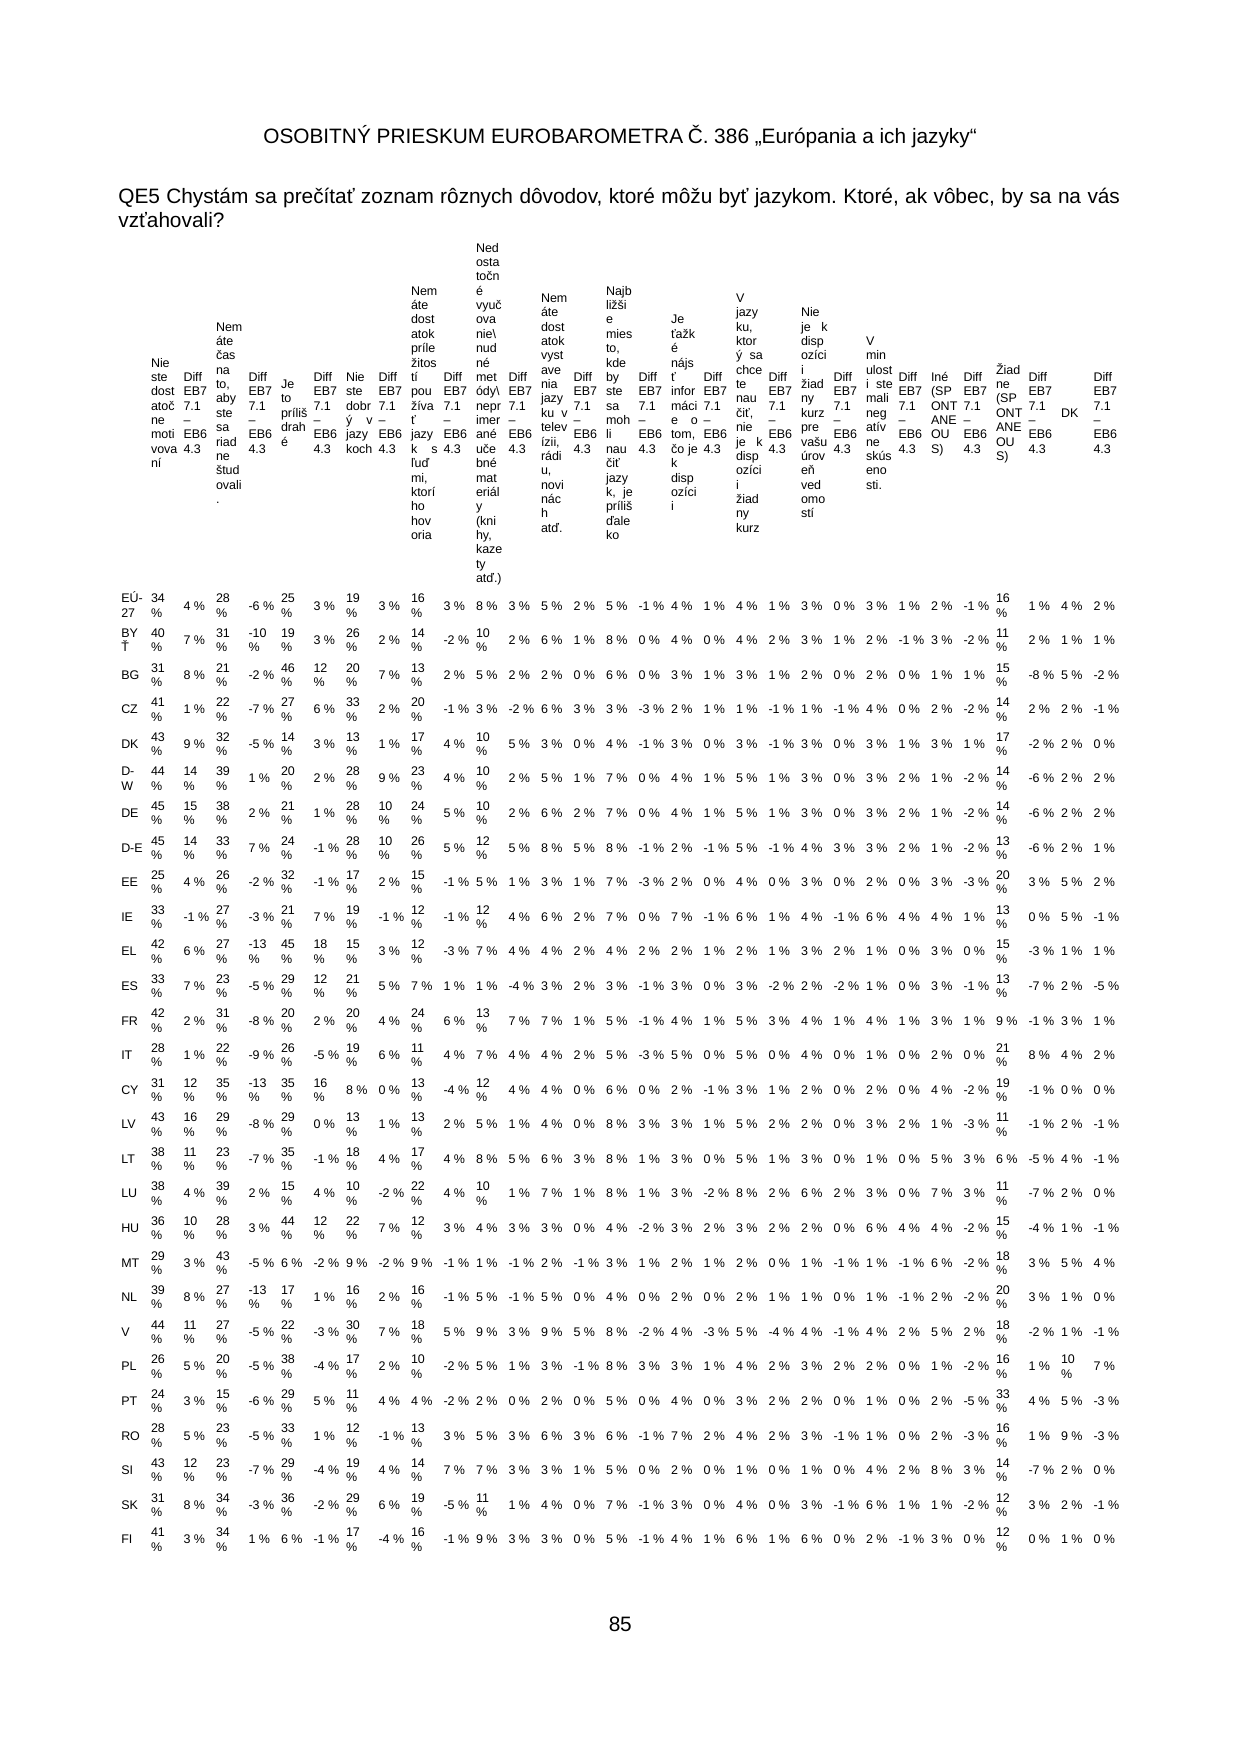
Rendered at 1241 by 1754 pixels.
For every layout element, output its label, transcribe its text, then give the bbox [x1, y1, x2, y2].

table_cell 18 % [993, 1245, 1025, 1280]
table_cell —6 % [1025, 796, 1058, 830]
table_cell —1 % [830, 1487, 863, 1522]
table_cell 20 % [343, 657, 375, 692]
table_cell 0 % [830, 865, 863, 899]
table_cell 1 % [310, 796, 343, 830]
table_header Diff EB77.1 – EB64.3 [375, 237, 408, 588]
table_cell 1 % [960, 657, 993, 692]
table_cell 39 % [213, 761, 245, 796]
table_cell 2 % [765, 1418, 798, 1453]
table_cell 11 % [180, 1314, 213, 1349]
table_cell 3 % [733, 657, 765, 692]
table_cell 7 % [1090, 1349, 1123, 1383]
table_cell 3 % [310, 623, 343, 657]
table_cell 7 % [180, 969, 213, 1003]
table_cell 0 % [765, 1487, 798, 1522]
table_cell 6 % [863, 899, 895, 934]
table_cell 4 % [603, 1280, 635, 1314]
table_cell 0 % [1090, 1522, 1123, 1556]
table_cell —5 % [440, 1487, 473, 1522]
table_cell 0 % [635, 657, 668, 692]
table_cell —3 % [700, 1314, 733, 1349]
table_cell 45 % [148, 796, 180, 830]
table_cell 19 % [343, 1453, 375, 1487]
table_cell 38 % [148, 1141, 180, 1176]
table_cell 3 % [505, 588, 538, 623]
table_cell —4 % [765, 1314, 798, 1349]
table_cell —2 % [1025, 1314, 1058, 1349]
table_cell —7 % [245, 692, 278, 726]
table_cell 2 % [668, 1453, 700, 1487]
table_cell 4 % [928, 899, 960, 934]
table_cell —2 % [765, 969, 798, 1003]
table_cell —2 % [635, 1314, 668, 1349]
table_cell 2 % [928, 1280, 960, 1314]
table_cell 1 % [635, 1141, 668, 1176]
table_cell 1 % [1090, 934, 1123, 968]
table_cell 8 % [603, 1314, 635, 1349]
table_cell 15 % [993, 1211, 1025, 1245]
table_cell —5 % [1090, 969, 1123, 1003]
table_cell —3 % [310, 1314, 343, 1349]
table_cell 4 % [733, 1418, 765, 1453]
table_cell 4 % [798, 1314, 830, 1349]
table_cell 2 % [1090, 796, 1123, 830]
table_cell 2 % [375, 692, 408, 726]
table_cell 0 % [1090, 726, 1123, 761]
table_cell —2 % [245, 657, 278, 692]
table_cell —2 % [960, 1211, 993, 1245]
table_cell 6 % [863, 1211, 895, 1245]
table_cell 9 % [408, 1245, 440, 1280]
table_cell 23 % [408, 761, 440, 796]
table_cell 1 % [473, 1245, 505, 1280]
table_cell 2 % [960, 1314, 993, 1349]
table_cell 3 % [733, 1072, 765, 1107]
table_cell —13 % [245, 1280, 278, 1314]
table_cell 12 % [310, 969, 343, 1003]
table_cell 0 % [635, 761, 668, 796]
table_cell —1 % [440, 865, 473, 899]
table_cell 3 % [668, 1211, 700, 1245]
table_cell —1 % [310, 865, 343, 899]
table_cell 10 % [473, 761, 505, 796]
table_cell —1 % [635, 830, 668, 865]
table_cell 7 % [538, 1003, 570, 1038]
table_cell 0 % [635, 1072, 668, 1107]
table_cell 17 % [278, 1280, 310, 1314]
table_cell 5 % [603, 1522, 635, 1556]
table_cell —3 % [1090, 1418, 1123, 1453]
table_cell 1 % [700, 657, 733, 692]
table_cell 4 % [538, 1487, 570, 1522]
table_cell 16 % [343, 1280, 375, 1314]
table_cell 10 % [408, 1349, 440, 1383]
table_cell 12 % [473, 899, 505, 934]
table_cell 3 % [733, 969, 765, 1003]
table_cell 44 % [148, 761, 180, 796]
table_cell 1 % [798, 1280, 830, 1314]
table_cell —1 % [1025, 1107, 1058, 1141]
table_cell 3 % [1025, 865, 1058, 899]
table_cell —7 % [1025, 1453, 1058, 1487]
table_cell 4 % [505, 899, 538, 934]
table_cell 16 % [310, 1072, 343, 1107]
table_cell —2 % [375, 1245, 408, 1280]
table_cell —1 % [635, 969, 668, 1003]
table_cell 0 % [830, 588, 863, 623]
table_cell 5 % [928, 1314, 960, 1349]
table_cell 4 % [603, 726, 635, 761]
table_cell —7 % [1025, 969, 1058, 1003]
table_cell 19 % [993, 1072, 1025, 1107]
table_cell 27 % [213, 934, 245, 968]
table_cell —7 % [1025, 1176, 1058, 1211]
table_cell 0 % [895, 1176, 928, 1211]
table_cell 1 % [570, 1176, 603, 1211]
table_cell 18 % [408, 1314, 440, 1349]
table_cell —4 % [1025, 1211, 1058, 1245]
table_cell —2 % [375, 1176, 408, 1211]
table_cell D-E [118, 830, 148, 865]
table_cell 3 % [928, 726, 960, 761]
table_cell 1 % [700, 588, 733, 623]
table_cell D-W [118, 761, 148, 796]
table_cell 4 % [928, 1072, 960, 1107]
table_cell 43 % [213, 1245, 245, 1280]
table_header Je to príliš drahé [278, 237, 310, 588]
table_cell 7 % [603, 796, 635, 830]
table_cell 2 % [538, 1245, 570, 1280]
table_cell —1 % [830, 1314, 863, 1349]
table_cell 1 % [765, 657, 798, 692]
table_cell 1 % [863, 1384, 895, 1418]
table_cell 1 % [863, 934, 895, 968]
table_cell 12 % [473, 830, 505, 865]
table_cell 17 % [343, 865, 375, 899]
table_cell 5 % [473, 1418, 505, 1453]
table_cell 5 % [733, 1003, 765, 1038]
table_cell 15 % [343, 934, 375, 968]
table_cell 6 % [603, 1072, 635, 1107]
table_cell 3 % [1025, 1245, 1058, 1280]
table_cell 3 % [863, 761, 895, 796]
table_cell 1 % [928, 830, 960, 865]
table_cell 9 % [538, 1314, 570, 1349]
table_cell 28 % [343, 796, 375, 830]
table_cell 2 % [765, 1107, 798, 1141]
table_cell 14 % [993, 692, 1025, 726]
table_cell 0 % [895, 969, 928, 1003]
table_cell 0 % [830, 1038, 863, 1072]
table_cell 2 % [798, 1107, 830, 1141]
table_cell 8 % [603, 1349, 635, 1383]
table_cell 21 % [278, 899, 310, 934]
table_cell 2 % [765, 623, 798, 657]
table_cell 6 % [278, 1522, 310, 1556]
table_cell 4 % [375, 1453, 408, 1487]
table_cell 34 % [213, 1522, 245, 1556]
table_cell 12 % [473, 1072, 505, 1107]
table_header Najbližšie miesto, kde by ste sa mohli naučiť jazyk, je príliš ďaleko [603, 237, 635, 588]
table_cell 14 % [180, 761, 213, 796]
table_cell 39 % [148, 1280, 180, 1314]
table_cell 5 % [440, 830, 473, 865]
table_cell 23 % [213, 1418, 245, 1453]
table_cell 2 % [1090, 588, 1123, 623]
table_cell 0 % [895, 865, 928, 899]
table_cell 2 % [863, 657, 895, 692]
table_cell 4 % [408, 1384, 440, 1418]
table_cell 4 % [668, 1314, 700, 1349]
table_cell —1 % [700, 1072, 733, 1107]
table_cell 1 % [505, 1349, 538, 1383]
table_cell 2 % [570, 934, 603, 968]
table_cell 3 % [310, 588, 343, 623]
table_cell —3 % [960, 1418, 993, 1453]
table_cell 2 % [1058, 1107, 1090, 1141]
table_cell 14 % [408, 623, 440, 657]
table_cell 41 % [148, 1522, 180, 1556]
table_cell 8 % [1025, 1038, 1058, 1072]
table_cell 2 % [863, 865, 895, 899]
table_cell 1 % [1025, 1349, 1058, 1383]
table_cell 0 % [570, 1522, 603, 1556]
table_cell 3 % [668, 1107, 700, 1141]
table_cell —4 % [505, 969, 538, 1003]
table_cell 4 % [668, 623, 700, 657]
table_cell FR [118, 1003, 148, 1038]
table_header V jazyku, ktorý sa chcete naučiť, nie je k dispozícii žiadny kurz [733, 237, 765, 588]
table_cell 1 % [700, 1522, 733, 1556]
table_cell 1 % [473, 969, 505, 1003]
table_cell 7 % [603, 899, 635, 934]
table_cell 2 % [668, 934, 700, 968]
table_cell 9 % [993, 1003, 1025, 1038]
table_cell 26 % [148, 1349, 180, 1383]
table_cell —1 % [635, 588, 668, 623]
table_cell 5 % [180, 1418, 213, 1453]
table_cell —1 % [1090, 1314, 1123, 1349]
table_cell 10 % [473, 623, 505, 657]
table_cell —1 % [895, 623, 928, 657]
table_cell —1 % [310, 1522, 343, 1556]
table_header Nemáte dostatok vystavenia jazyku v televízii, rádiu, novinách atď. [538, 237, 570, 588]
table_cell 4 % [863, 1453, 895, 1487]
table_cell 4 % [440, 1176, 473, 1211]
table_cell —1 % [570, 1245, 603, 1280]
table_cell 3 % [668, 726, 700, 761]
table_cell 5 % [440, 796, 473, 830]
table_cell 3 % [668, 1349, 700, 1383]
table_cell 1 % [1090, 623, 1123, 657]
table_cell —1 % [1090, 899, 1123, 934]
table_cell —3 % [635, 1038, 668, 1072]
table_cell 3 % [603, 692, 635, 726]
table_cell 2 % [1058, 692, 1090, 726]
table_cell 33 % [343, 692, 375, 726]
table_cell CZ [118, 692, 148, 726]
table_cell 41 % [148, 692, 180, 726]
table_cell 0 % [895, 1038, 928, 1072]
table_header [118, 237, 148, 588]
table_cell 5 % [473, 865, 505, 899]
table_cell 0 % [895, 1072, 928, 1107]
table_cell CY [118, 1072, 148, 1107]
table_cell 10 % [375, 830, 408, 865]
table_cell —2 % [960, 761, 993, 796]
table_cell 36 % [278, 1487, 310, 1522]
table_cell 7 % [375, 1314, 408, 1349]
table_cell 2 % [538, 1384, 570, 1418]
table_cell 19 % [343, 899, 375, 934]
table_cell 22 % [278, 1314, 310, 1349]
table_cell 2 % [700, 1418, 733, 1453]
table_cell 42 % [148, 934, 180, 968]
table_cell —3 % [440, 934, 473, 968]
table_cell 2 % [1058, 726, 1090, 761]
table_cell 7 % [538, 1176, 570, 1211]
table_cell 1 % [798, 1453, 830, 1487]
table_cell 0 % [895, 1349, 928, 1383]
table_cell 3 % [375, 934, 408, 968]
table_cell 2 % [668, 1245, 700, 1280]
table_cell —1 % [830, 1418, 863, 1453]
table_cell 18 % [343, 1141, 375, 1176]
table_cell —7 % [245, 1453, 278, 1487]
table_cell 35 % [213, 1072, 245, 1107]
table_cell 2 % [765, 1176, 798, 1211]
table_cell 8 % [733, 1176, 765, 1211]
table_cell 2 % [375, 1280, 408, 1314]
table_cell 35 % [278, 1141, 310, 1176]
table_cell 3 % [863, 796, 895, 830]
table_cell 10 % [473, 1176, 505, 1211]
table_cell 3 % [473, 692, 505, 726]
table_cell 0 % [830, 761, 863, 796]
table_cell 5 % [570, 1314, 603, 1349]
table_header Diff EB77.1 – EB64.3 [895, 237, 928, 588]
table_cell 9 % [375, 761, 408, 796]
table_cell —6 % [245, 1384, 278, 1418]
table_cell 14 % [993, 761, 1025, 796]
table_cell 0 % [570, 1487, 603, 1522]
table_header Nemáte dostatok príležitostí používať jazyk s ľuďmi, ktorí ho hovoria [408, 237, 440, 588]
table_cell 7 % [180, 623, 213, 657]
table_cell 0 % [895, 657, 928, 692]
table_cell —13 % [245, 934, 278, 968]
table_cell 21 % [993, 1038, 1025, 1072]
table_cell —9 % [245, 1038, 278, 1072]
table_cell 4 % [375, 1141, 408, 1176]
table_cell —2 % [440, 1384, 473, 1418]
table_cell 1 % [505, 865, 538, 899]
table_cell 9 % [343, 1245, 375, 1280]
table_cell 27 % [213, 1280, 245, 1314]
table_cell —5 % [245, 1418, 278, 1453]
table_cell 44 % [148, 1314, 180, 1349]
table_cell 3 % [960, 1176, 993, 1211]
table_cell 2 % [570, 969, 603, 1003]
table_cell 1 % [928, 1107, 960, 1141]
table_cell 14 % [993, 1453, 1025, 1487]
table_cell 0 % [1090, 1280, 1123, 1314]
table_cell 2 % [440, 657, 473, 692]
table_cell 38 % [213, 796, 245, 830]
table_cell 33 % [148, 899, 180, 934]
table_cell 8 % [603, 1107, 635, 1141]
table_cell 1 % [635, 1176, 668, 1211]
table_cell 2 % [668, 865, 700, 899]
table_cell 16 % [993, 588, 1025, 623]
table_cell 4 % [180, 588, 213, 623]
table_cell 3 % [863, 588, 895, 623]
table_cell 1 % [863, 1245, 895, 1280]
table_cell 2 % [1058, 1176, 1090, 1211]
table_cell 7 % [473, 934, 505, 968]
table_header Diff EB77.1 – EB64.3 [180, 237, 213, 588]
table_cell 0 % [700, 1384, 733, 1418]
table_cell 4 % [798, 899, 830, 934]
table_cell —1 % [635, 1487, 668, 1522]
table_cell 2 % [505, 796, 538, 830]
table_cell 0 % [895, 934, 928, 968]
table_cell —7 % [245, 1141, 278, 1176]
table_cell 3 % [798, 623, 830, 657]
table_cell 3 % [245, 1211, 278, 1245]
table_cell 4 % [733, 865, 765, 899]
table_cell 2 % [1058, 796, 1090, 830]
table_cell —8 % [245, 1107, 278, 1141]
table_cell —1 % [960, 588, 993, 623]
table_cell 1 % [928, 1349, 960, 1383]
table_cell 20 % [213, 1349, 245, 1383]
table_cell —5 % [310, 1038, 343, 1072]
table_cell 1 % [765, 1522, 798, 1556]
table_cell 2 % [733, 934, 765, 968]
table_cell 2 % [570, 899, 603, 934]
table_cell —2 % [635, 1211, 668, 1245]
table_cell 3 % [505, 1522, 538, 1556]
table_cell —1 % [765, 726, 798, 761]
table_cell 2 % [830, 1349, 863, 1383]
table_cell 2 % [895, 796, 928, 830]
table_cell 6 % [180, 934, 213, 968]
table_cell —1 % [895, 1522, 928, 1556]
table_cell 6 % [603, 657, 635, 692]
table_cell 13 % [993, 830, 1025, 865]
table_cell 5 % [440, 1314, 473, 1349]
table_cell —3 % [245, 899, 278, 934]
table_cell 3 % [668, 1141, 700, 1176]
table_cell —1 % [1025, 1072, 1058, 1107]
table_cell 2 % [765, 1211, 798, 1245]
table_cell —2 % [960, 1245, 993, 1280]
table_cell 2 % [310, 1003, 343, 1038]
table_cell 1 % [700, 796, 733, 830]
table_cell 45 % [278, 934, 310, 968]
table_cell 1 % [960, 899, 993, 934]
table_cell 5 % [180, 1349, 213, 1383]
table_cell 6 % [310, 692, 343, 726]
table_cell —1 % [1090, 1211, 1123, 1245]
table_header Diff EB77.1 – EB64.3 [700, 237, 733, 588]
table_cell BYŤ [118, 623, 148, 657]
table_cell 1 % [765, 796, 798, 830]
table_cell —1 % [310, 1141, 343, 1176]
table_cell —2 % [440, 1349, 473, 1383]
table_cell 0 % [830, 1072, 863, 1107]
table_cell 32 % [213, 726, 245, 761]
table_cell 2 % [895, 1314, 928, 1349]
table_cell 11 % [343, 1384, 375, 1418]
table_cell 0 % [765, 1038, 798, 1072]
table_cell 5 % [603, 588, 635, 623]
table_cell 2 % [863, 1522, 895, 1556]
table_cell —2 % [700, 1176, 733, 1211]
table_cell 4 % [538, 934, 570, 968]
table_cell 1 % [765, 934, 798, 968]
table_cell 5 % [668, 1038, 700, 1072]
table_cell 7 % [668, 899, 700, 934]
table_cell PL [118, 1349, 148, 1383]
table_cell 4 % [440, 1141, 473, 1176]
table_cell 31 % [148, 1072, 180, 1107]
table_cell 3 % [830, 830, 863, 865]
table_cell 2 % [505, 623, 538, 657]
table_cell —5 % [245, 726, 278, 761]
table_cell 5 % [603, 1003, 635, 1038]
table_header Diff EB77.1 – EB64.3 [1025, 237, 1058, 588]
table_header Nemáte čas na to, aby ste sa riadne študovali. [213, 237, 245, 588]
table_cell 5 % [733, 830, 765, 865]
table_cell 7 % [603, 761, 635, 796]
table_cell 3 % [310, 726, 343, 761]
table_cell 1 % [798, 1245, 830, 1280]
table_cell 2 % [1058, 969, 1090, 1003]
table_cell 4 % [798, 1003, 830, 1038]
table_cell 3 % [570, 1418, 603, 1453]
table_cell 2 % [765, 1384, 798, 1418]
table_cell —3 % [635, 865, 668, 899]
table_header Diff EB77.1 – EB64.3 [635, 237, 668, 588]
table_cell 3 % [538, 865, 570, 899]
table_cell 4 % [375, 1384, 408, 1418]
table_cell 10 % [343, 1176, 375, 1211]
table_cell —4 % [375, 1522, 408, 1556]
table_cell 3 % [798, 1487, 830, 1522]
table_cell 1 % [1058, 1522, 1090, 1556]
table_cell 6 % [733, 899, 765, 934]
table_cell 31 % [148, 657, 180, 692]
table_cell —2 % [960, 1072, 993, 1107]
table_cell 3 % [570, 1141, 603, 1176]
table_cell DK [118, 726, 148, 761]
table_cell 43 % [148, 726, 180, 761]
table_cell —4 % [310, 1349, 343, 1383]
table_cell 23 % [213, 969, 245, 1003]
table_cell 1 % [765, 1072, 798, 1107]
table_cell 0 % [1090, 1453, 1123, 1487]
table_cell 1 % [895, 1003, 928, 1038]
table_cell 20 % [408, 692, 440, 726]
table_cell 9 % [180, 726, 213, 761]
table_cell —8 % [245, 1003, 278, 1038]
table_cell 6 % [278, 1245, 310, 1280]
table_cell 34 % [213, 1487, 245, 1522]
table_cell 3 % [538, 1522, 570, 1556]
table_cell EÚ-27 [118, 588, 148, 623]
table_cell —6 % [245, 588, 278, 623]
table_cell 1 % [895, 1487, 928, 1522]
table_cell —4 % [440, 1072, 473, 1107]
table_cell 3 % [668, 1487, 700, 1522]
table_cell 1 % [700, 934, 733, 968]
table_cell 7 % [473, 1038, 505, 1072]
table_cell 3 % [375, 588, 408, 623]
table_cell LV [118, 1107, 148, 1141]
table_cell 4 % [668, 1384, 700, 1418]
table_cell 1 % [635, 1245, 668, 1280]
table_cell 3 % [570, 692, 603, 726]
table_cell 16 % [408, 588, 440, 623]
table_cell 3 % [733, 1384, 765, 1418]
table_cell 3 % [538, 1349, 570, 1383]
table_cell —1 % [440, 1245, 473, 1280]
table_cell —2 % [960, 796, 993, 830]
table_cell 2 % [1090, 1038, 1123, 1072]
table_cell 3 % [538, 726, 570, 761]
table_cell 29 % [278, 1107, 310, 1141]
table_cell 3 % [505, 1418, 538, 1453]
table_header Diff EB77.1 – EB64.3 [245, 237, 278, 588]
table_cell 2 % [928, 1418, 960, 1453]
table_cell 4 % [505, 1072, 538, 1107]
table_cell 5 % [733, 796, 765, 830]
table_cell 11 % [473, 1487, 505, 1522]
table_cell 24 % [148, 1384, 180, 1418]
table_cell 46 % [278, 657, 310, 692]
table_cell 0 % [960, 934, 993, 968]
table_cell —1 % [830, 899, 863, 934]
table_cell 0 % [635, 1280, 668, 1314]
table_cell 0 % [700, 969, 733, 1003]
table_cell —3 % [1090, 1384, 1123, 1418]
table_cell 0 % [635, 623, 668, 657]
table_cell 2 % [1058, 1487, 1090, 1522]
table_cell —1 % [180, 899, 213, 934]
table_cell 0 % [830, 657, 863, 692]
table_cell 3 % [928, 623, 960, 657]
table_cell 0 % [895, 1384, 928, 1418]
table_cell 3 % [635, 1349, 668, 1383]
table_cell 2 % [895, 830, 928, 865]
table_cell 0 % [505, 1384, 538, 1418]
table_cell 4 % [538, 1072, 570, 1107]
table_cell 23 % [213, 1141, 245, 1176]
table_cell 8 % [180, 1487, 213, 1522]
table_cell 0 % [960, 1038, 993, 1072]
table_cell 13 % [408, 1107, 440, 1141]
table_cell —5 % [245, 1349, 278, 1383]
table_cell 0 % [830, 1211, 863, 1245]
table_cell 28 % [213, 1211, 245, 1245]
table_cell 0 % [1090, 1072, 1123, 1107]
table_cell 32 % [278, 865, 310, 899]
table_cell 17 % [343, 1349, 375, 1383]
table_cell 4 % [538, 1038, 570, 1072]
table_cell 2 % [668, 1072, 700, 1107]
table_cell —1 % [505, 1280, 538, 1314]
table_cell 0 % [765, 1453, 798, 1487]
table_cell 29 % [278, 969, 310, 1003]
table_header Diff EB77.1 – EB64.3 [830, 237, 863, 588]
table_cell 42 % [148, 1003, 180, 1038]
table_cell 11 % [408, 1038, 440, 1072]
table_cell 12 % [310, 1211, 343, 1245]
table_cell —2 % [960, 1487, 993, 1522]
table_cell —1 % [310, 830, 343, 865]
table_cell 1 % [928, 796, 960, 830]
table_cell 6 % [798, 1176, 830, 1211]
table_cell 5 % [1058, 657, 1090, 692]
table_cell 22 % [408, 1176, 440, 1211]
table_cell 1 % [960, 726, 993, 761]
table_cell 12 % [993, 1522, 1025, 1556]
table_cell 1 % [180, 692, 213, 726]
table_cell 3 % [538, 969, 570, 1003]
table_cell 2 % [570, 1038, 603, 1072]
table_cell 7 % [245, 830, 278, 865]
table_cell 5 % [733, 1141, 765, 1176]
table_cell NL [118, 1280, 148, 1314]
table_cell 0 % [700, 1038, 733, 1072]
table_cell 4 % [473, 1211, 505, 1245]
table_cell 1 % [765, 1280, 798, 1314]
table_cell —1 % [440, 692, 473, 726]
table_cell 3 % [863, 1176, 895, 1211]
table_cell 6 % [733, 1522, 765, 1556]
table_cell 7 % [505, 1003, 538, 1038]
table_cell 2 % [668, 1280, 700, 1314]
table_cell PT [118, 1384, 148, 1418]
table_cell 3 % [538, 1211, 570, 1245]
table_cell SI [118, 1453, 148, 1487]
table_cell —1 % [1090, 1141, 1123, 1176]
table_cell 31 % [213, 623, 245, 657]
table_cell 1 % [505, 1487, 538, 1522]
table_cell —5 % [1025, 1141, 1058, 1176]
table_cell 3 % [733, 726, 765, 761]
table_cell 29 % [278, 1384, 310, 1418]
table_cell 1 % [1090, 1003, 1123, 1038]
table_cell 7 % [440, 1453, 473, 1487]
table_cell 3 % [1058, 1003, 1090, 1038]
table_cell 2 % [928, 1384, 960, 1418]
table_cell 3 % [798, 865, 830, 899]
table_cell —1 % [895, 1280, 928, 1314]
table_cell 16 % [408, 1280, 440, 1314]
table_cell 2 % [733, 1280, 765, 1314]
table_cell 5 % [538, 1280, 570, 1314]
table_cell —5 % [245, 1314, 278, 1349]
table_cell 1 % [928, 1487, 960, 1522]
table_cell 2 % [1025, 692, 1058, 726]
table_cell 3 % [603, 969, 635, 1003]
table_cell HU [118, 1211, 148, 1245]
table_cell 0 % [570, 1107, 603, 1141]
table_header DK [1058, 237, 1090, 588]
table_header Nie je k dispozícii žiadny kurz pre vašu úroveň vedomostí [798, 237, 830, 588]
table_cell 19 % [343, 588, 375, 623]
table_cell 2 % [635, 934, 668, 968]
table_cell 1 % [895, 726, 928, 761]
table_cell 4 % [928, 1211, 960, 1245]
table_cell 33 % [148, 969, 180, 1003]
table_cell 3 % [798, 796, 830, 830]
table_cell 15 % [278, 1176, 310, 1211]
table_cell 4 % [668, 588, 700, 623]
table_cell —1 % [635, 726, 668, 761]
table_cell 1 % [440, 969, 473, 1003]
table_cell IT [118, 1038, 148, 1072]
table_cell 4 % [733, 1487, 765, 1522]
table_cell 0 % [635, 1453, 668, 1487]
table_cell —1 % [570, 1349, 603, 1383]
table_cell 40 % [148, 623, 180, 657]
table_cell —8 % [1025, 657, 1058, 692]
table_cell 6 % [928, 1245, 960, 1280]
table_cell 7 % [375, 657, 408, 692]
table_cell 4 % [798, 1038, 830, 1072]
table_cell —1 % [765, 830, 798, 865]
table_cell 1 % [505, 1107, 538, 1141]
table_cell 4 % [1058, 588, 1090, 623]
table_cell 4 % [668, 1003, 700, 1038]
table_cell 2 % [863, 1072, 895, 1107]
table_cell —3 % [1025, 934, 1058, 968]
table_cell 12 % [180, 1072, 213, 1107]
table_cell 2 % [798, 657, 830, 692]
table_cell 3 % [798, 934, 830, 968]
table_cell 6 % [603, 1418, 635, 1453]
table_cell 3 % [668, 969, 700, 1003]
table_cell 5 % [1058, 899, 1090, 934]
table_cell 3 % [505, 1314, 538, 1349]
table_cell 14 % [278, 726, 310, 761]
table_cell 45 % [148, 830, 180, 865]
table_cell —1 % [1090, 1107, 1123, 1141]
table_header Diff EB77.1 – EB64.3 [1090, 237, 1123, 588]
table_header Nie ste dobrý v jazykoch [343, 237, 375, 588]
table_cell 6 % [440, 1003, 473, 1038]
table_cell 6 % [375, 1487, 408, 1522]
table_cell —1 % [765, 692, 798, 726]
table_cell IE [118, 899, 148, 934]
table_cell 28 % [148, 1418, 180, 1453]
table_cell 2 % [928, 692, 960, 726]
table_cell 13 % [408, 1072, 440, 1107]
table_cell 15 % [180, 796, 213, 830]
table_cell —3 % [960, 865, 993, 899]
table_cell 5 % [538, 761, 570, 796]
table_cell 27 % [278, 692, 310, 726]
table_cell 0 % [570, 1211, 603, 1245]
table_cell 3 % [928, 969, 960, 1003]
table_cell 1 % [863, 1418, 895, 1453]
table_cell 20 % [993, 1280, 1025, 1314]
table_cell 6 % [538, 796, 570, 830]
table_cell 8 % [180, 657, 213, 692]
table_cell 4 % [668, 761, 700, 796]
table_cell 34 % [148, 588, 180, 623]
table_cell 3 % [635, 1107, 668, 1141]
table_cell 1 % [863, 1141, 895, 1176]
table_cell 9 % [473, 1522, 505, 1556]
table_cell 22 % [213, 1038, 245, 1072]
table_cell 0 % [1025, 1522, 1058, 1556]
table_cell 5 % [505, 1141, 538, 1176]
table_cell 17 % [993, 726, 1025, 761]
table_cell 2 % [375, 1349, 408, 1383]
table_cell 4 % [668, 1522, 700, 1556]
table_cell 4 % [1025, 1384, 1058, 1418]
table_cell 4 % [310, 1176, 343, 1211]
table_cell 2 % [375, 865, 408, 899]
table_cell 7 % [668, 1418, 700, 1453]
table_cell —2 % [960, 1280, 993, 1314]
table_cell 8 % [538, 830, 570, 865]
table_cell 0 % [830, 1107, 863, 1141]
table_cell 7 % [603, 1487, 635, 1522]
table_cell 0 % [830, 726, 863, 761]
table_cell 4 % [440, 761, 473, 796]
table_cell 7 % [375, 1211, 408, 1245]
table_cell 12 % [993, 1487, 1025, 1522]
table_cell 4 % [1058, 1038, 1090, 1072]
table_cell —3 % [635, 692, 668, 726]
table_cell 3 % [928, 1522, 960, 1556]
table_cell 1 % [1058, 1280, 1090, 1314]
table_cell 29 % [148, 1245, 180, 1280]
table_cell 27 % [213, 899, 245, 934]
table_cell LU [118, 1176, 148, 1211]
table_cell MT [118, 1245, 148, 1280]
table_cell 3 % [1025, 1280, 1058, 1314]
table_cell —2 % [960, 1349, 993, 1383]
table_cell —2 % [505, 692, 538, 726]
table_cell —3 % [960, 1107, 993, 1141]
table_cell 3 % [733, 1211, 765, 1245]
table_cell 3 % [798, 588, 830, 623]
table_cell SK [118, 1487, 148, 1522]
table_cell 13 % [993, 899, 1025, 934]
table_header Diff EB77.1 – EB64.3 [440, 237, 473, 588]
table_cell 2 % [863, 1349, 895, 1383]
table_cell 0 % [570, 1072, 603, 1107]
table_cell 1 % [895, 588, 928, 623]
table_cell —2 % [310, 1487, 343, 1522]
table_cell 5 % [505, 830, 538, 865]
table_cell 2 % [668, 830, 700, 865]
table_cell 8 % [343, 1072, 375, 1107]
table_cell 0 % [1090, 1176, 1123, 1211]
table_header Iné (SPONTANEOUS) [928, 237, 960, 588]
table_cell —5 % [960, 1384, 993, 1418]
table_cell 1 % [245, 761, 278, 796]
table_cell 1 % [798, 692, 830, 726]
table_cell 2 % [1058, 830, 1090, 865]
table_cell 38 % [148, 1176, 180, 1211]
table_cell 20 % [278, 761, 310, 796]
table_cell 1 % [830, 1003, 863, 1038]
table_cell 12 % [180, 1453, 213, 1487]
table_cell 12 % [408, 1211, 440, 1245]
table_cell 1 % [570, 1003, 603, 1038]
table_cell 1 % [1025, 588, 1058, 623]
table_cell —2 % [960, 692, 993, 726]
table_cell 10 % [473, 726, 505, 761]
table_cell 2 % [180, 1003, 213, 1038]
table_cell 0 % [570, 657, 603, 692]
table_cell 6 % [538, 899, 570, 934]
table_cell 5 % [733, 1107, 765, 1141]
table_cell —1 % [440, 1522, 473, 1556]
table_cell 26 % [213, 865, 245, 899]
table_cell 5 % [603, 1384, 635, 1418]
table_header Diff EB77.1 – EB64.3 [570, 237, 603, 588]
table_cell 1 % [505, 1176, 538, 1211]
table_cell 3 % [440, 1211, 473, 1245]
table_cell 7 % [603, 865, 635, 899]
table_cell FI [118, 1522, 148, 1556]
table_cell 2 % [1090, 761, 1123, 796]
table_cell 2 % [245, 1176, 278, 1211]
table_cell 6 % [538, 692, 570, 726]
table_cell 7 % [928, 1176, 960, 1211]
table_cell —1 % [1090, 1487, 1123, 1522]
table_cell 14 % [993, 796, 1025, 830]
table_cell 26 % [343, 623, 375, 657]
table_cell 8 % [928, 1453, 960, 1487]
table_cell 5 % [603, 1453, 635, 1487]
table_cell 7 % [408, 969, 440, 1003]
table_cell —1 % [440, 1280, 473, 1314]
table_cell 19 % [408, 1487, 440, 1522]
table_cell 20 % [343, 1003, 375, 1038]
table_cell 4 % [505, 934, 538, 968]
table_cell 1 % [1058, 1211, 1090, 1245]
table_cell 0 % [700, 1453, 733, 1487]
table_cell 1 % [570, 865, 603, 899]
table_cell 2 % [928, 588, 960, 623]
table_cell 2 % [863, 623, 895, 657]
table_cell 3 % [180, 1245, 213, 1280]
table_header V minulosti ste mali negatívne skúsenosti. [863, 237, 895, 588]
table_cell 1 % [570, 1453, 603, 1487]
table_cell 3 % [863, 830, 895, 865]
table_cell 5 % [733, 1314, 765, 1349]
table_cell 2 % [375, 623, 408, 657]
table_cell 12 % [310, 657, 343, 692]
table_cell 3 % [928, 934, 960, 968]
table_cell 24 % [408, 1003, 440, 1038]
table_cell 4 % [1058, 1141, 1090, 1176]
table_cell 15 % [993, 934, 1025, 968]
table_cell 4 % [733, 588, 765, 623]
table_cell —2 % [830, 969, 863, 1003]
table_cell 1 % [245, 1522, 278, 1556]
table_cell 31 % [148, 1487, 180, 1522]
table_cell —6 % [1025, 830, 1058, 865]
table_cell 4 % [895, 899, 928, 934]
table_cell 20 % [278, 1003, 310, 1038]
table_cell 28 % [148, 1038, 180, 1072]
table_cell 25 % [148, 865, 180, 899]
table_cell 6 % [993, 1141, 1025, 1176]
table_cell 0 % [700, 865, 733, 899]
table_cell —5 % [245, 969, 278, 1003]
table_cell 1 % [700, 1349, 733, 1383]
table_cell 5 % [375, 969, 408, 1003]
table_cell —1 % [1025, 1003, 1058, 1038]
table_cell 3 % [960, 1453, 993, 1487]
table_cell 1 % [733, 1453, 765, 1487]
table_cell 1 % [1058, 623, 1090, 657]
table_cell 0 % [700, 1141, 733, 1176]
table_cell 36 % [148, 1211, 180, 1245]
table_cell 29 % [343, 1487, 375, 1522]
table_cell 0 % [570, 726, 603, 761]
table_cell ES [118, 969, 148, 1003]
table_cell —2 % [1025, 726, 1058, 761]
table_cell —1 % [635, 1003, 668, 1038]
table_cell 4 % [895, 1211, 928, 1245]
table_cell 0 % [895, 1418, 928, 1453]
table_cell 3 % [603, 1245, 635, 1280]
table_cell —2 % [440, 623, 473, 657]
table_cell 0 % [700, 726, 733, 761]
table_cell 10 % [375, 796, 408, 830]
table_cell LT [118, 1141, 148, 1176]
table_cell 26 % [408, 830, 440, 865]
table_header Nie ste dostatočne motivovaní [148, 237, 180, 588]
table_cell 3 % [765, 1003, 798, 1038]
table_cell 6 % [798, 1522, 830, 1556]
table_cell 5 % [733, 1038, 765, 1072]
table_cell 2 % [538, 657, 570, 692]
table_cell 33 % [213, 830, 245, 865]
table_cell 4 % [863, 692, 895, 726]
table_cell 2 % [570, 588, 603, 623]
table_cell 8 % [180, 1280, 213, 1314]
table_cell 8 % [603, 1141, 635, 1176]
table_cell BG [118, 657, 148, 692]
table_cell 3 % [928, 1003, 960, 1038]
table_cell 8 % [603, 623, 635, 657]
table_cell 5 % [473, 1107, 505, 1141]
table_cell 4 % [798, 830, 830, 865]
table_cell 16 % [993, 1349, 1025, 1383]
table_cell 26 % [278, 1038, 310, 1072]
table_cell —2 % [960, 623, 993, 657]
table_cell 0 % [830, 1453, 863, 1487]
table_cell 27 % [213, 1314, 245, 1349]
table_cell 5 % [1058, 1245, 1090, 1280]
table_cell 1 % [310, 1280, 343, 1314]
table_cell 2 % [668, 692, 700, 726]
table_cell 2 % [700, 1211, 733, 1245]
table_cell 24 % [278, 830, 310, 865]
table_cell 3 % [798, 1349, 830, 1383]
table_cell 23 % [213, 1453, 245, 1487]
table_cell 4 % [538, 1107, 570, 1141]
table_cell 0 % [1025, 899, 1058, 934]
table_cell 3 % [798, 726, 830, 761]
table_cell 35 % [278, 1072, 310, 1107]
table_cell DE [118, 796, 148, 830]
table_cell 1 % [570, 623, 603, 657]
table_cell 2 % [798, 969, 830, 1003]
table_cell 7 % [473, 1453, 505, 1487]
table_cell 18 % [993, 1314, 1025, 1349]
table_cell 2 % [895, 761, 928, 796]
table_cell —1 % [700, 899, 733, 934]
table_cell 33 % [993, 1384, 1025, 1418]
table_cell 0 % [830, 796, 863, 830]
table_cell 13 % [473, 1003, 505, 1038]
table_cell 1 % [960, 1003, 993, 1038]
table_cell 16 % [180, 1107, 213, 1141]
table_cell 21 % [343, 969, 375, 1003]
table_cell 18 % [310, 934, 343, 968]
table_cell 20 % [993, 865, 1025, 899]
table_cell —2 % [245, 865, 278, 899]
table_cell 28 % [343, 761, 375, 796]
table_cell 0 % [570, 1280, 603, 1314]
table_cell 2 % [830, 934, 863, 968]
table_cell 9 % [473, 1314, 505, 1349]
table_cell 1 % [1058, 1314, 1090, 1349]
table_cell 0 % [830, 1522, 863, 1556]
table_cell 10 % [1058, 1349, 1090, 1383]
table_cell 0 % [895, 692, 928, 726]
table_header Diff EB77.1 – EB64.3 [765, 237, 798, 588]
table_cell 0 % [375, 1072, 408, 1107]
table_cell 4 % [375, 1003, 408, 1038]
table_cell 3 % [798, 1418, 830, 1453]
table_cell 13 % [408, 657, 440, 692]
table_cell 4 % [180, 1176, 213, 1211]
table_cell 43 % [148, 1107, 180, 1141]
table_cell 13 % [408, 1418, 440, 1453]
table_cell 8 % [473, 1141, 505, 1176]
table_cell 5 % [928, 1141, 960, 1176]
table_cell 0 % [830, 1384, 863, 1418]
text QE5 Chystám sa prečítať zoznam rôznych dôvodov, ktoré môžu byť jazykom. Ktoré, ak vôbec, by sa na vás vzťahovali? [118, 183, 1122, 231]
table_cell 9 % [1058, 1418, 1090, 1453]
table_cell 3 % [798, 761, 830, 796]
table_cell 0 % [635, 796, 668, 830]
table_cell 3 % [668, 657, 700, 692]
table_cell 3 % [798, 1141, 830, 1176]
table_cell 22 % [213, 692, 245, 726]
table_cell 1 % [375, 1107, 408, 1141]
table_cell 0 % [635, 1384, 668, 1418]
table_cell 8 % [603, 830, 635, 865]
table_cell —1 % [830, 692, 863, 726]
table_cell 0 % [310, 1107, 343, 1141]
table_cell 2 % [1058, 761, 1090, 796]
table_cell —2 % [960, 830, 993, 865]
table_cell 2 % [895, 1107, 928, 1141]
table_cell 2 % [1058, 1453, 1090, 1487]
table_cell 1 % [863, 969, 895, 1003]
table_cell 4 % [603, 1211, 635, 1245]
table_cell 4 % [180, 865, 213, 899]
table_cell 43 % [148, 1453, 180, 1487]
table_cell 0 % [700, 1280, 733, 1314]
table_cell 11 % [993, 1176, 1025, 1211]
table_cell 3 % [863, 726, 895, 761]
table_cell 4 % [505, 1038, 538, 1072]
table_cell 0 % [830, 1141, 863, 1176]
table_cell 1 % [863, 1038, 895, 1072]
table_cell 17 % [408, 1141, 440, 1176]
table_cell 6 % [375, 1038, 408, 1072]
table_cell 12 % [343, 1418, 375, 1453]
table_cell 28 % [343, 830, 375, 865]
table_cell 2 % [765, 1349, 798, 1383]
table_cell —2 % [310, 1245, 343, 1280]
table_cell 3 % [180, 1522, 213, 1556]
table_cell 13 % [993, 969, 1025, 1003]
table_cell 0 % [830, 1280, 863, 1314]
table_cell 4 % [733, 623, 765, 657]
table_cell 11 % [993, 623, 1025, 657]
table_cell —1 % [635, 1522, 668, 1556]
table_cell 7 % [310, 899, 343, 934]
table_cell 22 % [343, 1211, 375, 1245]
table_cell 1 % [765, 761, 798, 796]
table_cell 0 % [960, 1522, 993, 1556]
table_cell —6 % [1025, 761, 1058, 796]
table_cell 4 % [603, 934, 635, 968]
table_cell 29 % [278, 1453, 310, 1487]
table_cell 6 % [538, 623, 570, 657]
table_cell 3 % [180, 1384, 213, 1418]
table_cell 3 % [928, 865, 960, 899]
table_cell 3 % [960, 1141, 993, 1176]
table_header Žiadne (SPONTANEOUS) [993, 237, 1025, 588]
table_cell —1 % [505, 1245, 538, 1280]
table_cell 2 % [928, 1038, 960, 1072]
table_cell —1 % [1090, 692, 1123, 726]
table_cell 1 % [700, 761, 733, 796]
table_cell 11 % [993, 1107, 1025, 1141]
table_cell 2 % [798, 1072, 830, 1107]
table_cell 5 % [733, 761, 765, 796]
table_cell —4 % [310, 1453, 343, 1487]
table_cell 5 % [310, 1384, 343, 1418]
table_cell EL [118, 934, 148, 968]
table_cell —1 % [895, 1245, 928, 1280]
table_cell 1 % [733, 692, 765, 726]
table_cell 5 % [473, 1280, 505, 1314]
table_cell 0 % [635, 899, 668, 934]
table_cell 25 % [278, 588, 310, 623]
table_cell 4 % [1090, 1245, 1123, 1280]
table_cell 1 % [180, 1038, 213, 1072]
table_cell 5 % [538, 588, 570, 623]
table_cell 19 % [278, 623, 310, 657]
table_cell 10 % [473, 796, 505, 830]
table_cell 3 % [538, 1453, 570, 1487]
table_cell —3 % [245, 1487, 278, 1522]
table_cell 1 % [570, 761, 603, 796]
table_cell 24 % [408, 796, 440, 830]
table_cell 2 % [1025, 623, 1058, 657]
table_cell 8 % [603, 1176, 635, 1211]
table_cell 11 % [180, 1141, 213, 1176]
table_cell 2 % [733, 1245, 765, 1280]
table_header Je ťažké nájsť informácie o tom, čo je k dispozícii [668, 237, 700, 588]
table_cell 1 % [700, 692, 733, 726]
table_cell 3 % [440, 588, 473, 623]
table_cell 2 % [245, 796, 278, 830]
table_cell 4 % [863, 1003, 895, 1038]
table_cell 13 % [343, 726, 375, 761]
table_cell 1 % [765, 588, 798, 623]
table_cell 1 % [863, 1280, 895, 1314]
table_cell V [118, 1314, 148, 1349]
table_cell 5 % [570, 830, 603, 865]
table_cell 2 % [798, 1211, 830, 1245]
table_cell 0 % [570, 1384, 603, 1418]
table_cell —1 % [960, 969, 993, 1003]
table_cell 16 % [993, 1418, 1025, 1453]
table_header Diff EB77.1 – EB64.3 [960, 237, 993, 588]
table_cell 29 % [213, 1107, 245, 1141]
table_cell 1 % [928, 761, 960, 796]
table_header Diff EB77.1 – EB64.3 [310, 237, 343, 588]
table_cell 1 % [700, 1107, 733, 1141]
table_cell 1 % [700, 1003, 733, 1038]
table_cell 2 % [440, 1107, 473, 1141]
table_cell 1 % [1090, 830, 1123, 865]
table_cell 15 % [408, 865, 440, 899]
table_cell 0 % [700, 1487, 733, 1522]
table_cell —5 % [245, 1245, 278, 1280]
table_cell EE [118, 865, 148, 899]
table_cell —2 % [1090, 657, 1123, 692]
table_cell —1 % [700, 830, 733, 865]
table_cell 16 % [408, 1522, 440, 1556]
table_cell 4 % [668, 796, 700, 830]
table_cell —10 % [245, 623, 278, 657]
table_cell 21 % [278, 796, 310, 830]
table_cell 5 % [603, 1038, 635, 1072]
table_cell 12 % [408, 899, 440, 934]
table_cell 2 % [798, 1384, 830, 1418]
table_cell 0 % [700, 623, 733, 657]
table_cell 1 % [765, 899, 798, 934]
table_cell 5 % [473, 1349, 505, 1383]
table_cell —1 % [635, 1418, 668, 1453]
table_cell 1 % [830, 623, 863, 657]
table_cell 2 % [310, 761, 343, 796]
table_cell —13 % [245, 1072, 278, 1107]
table_cell 6 % [863, 1487, 895, 1522]
table_cell 17 % [343, 1522, 375, 1556]
table_cell 3 % [440, 1418, 473, 1453]
table_cell 39 % [213, 1176, 245, 1211]
table_cell 33 % [278, 1418, 310, 1453]
table_cell 6 % [538, 1418, 570, 1453]
table_cell 2 % [895, 1453, 928, 1487]
table_cell 2 % [505, 761, 538, 796]
table_cell 1 % [1058, 934, 1090, 968]
table_cell 1 % [310, 1418, 343, 1453]
table_cell 3 % [505, 1211, 538, 1245]
table_cell 6 % [538, 1141, 570, 1176]
table_cell 1 % [928, 657, 960, 692]
table_cell 2 % [505, 657, 538, 692]
table_cell 17 % [408, 726, 440, 761]
table_cell 4 % [440, 1038, 473, 1072]
table_cell 0 % [895, 1141, 928, 1176]
table_cell 4 % [863, 1314, 895, 1349]
table_cell 5 % [473, 657, 505, 692]
table_cell 2 % [570, 796, 603, 830]
table_cell 15 % [993, 657, 1025, 692]
table_cell 3 % [863, 1107, 895, 1141]
table_cell 5 % [505, 726, 538, 761]
table_cell 5 % [1058, 865, 1090, 899]
table_cell 4 % [733, 1349, 765, 1383]
table_cell RO [118, 1418, 148, 1453]
table_cell 8 % [473, 588, 505, 623]
table_cell 12 % [408, 934, 440, 968]
table_cell 1 % [1025, 1418, 1058, 1453]
table_cell 5 % [1058, 1384, 1090, 1418]
table_cell 2 % [1090, 865, 1123, 899]
table_cell 0 % [1058, 1072, 1090, 1107]
table_cell 4 % [440, 726, 473, 761]
table_cell 0 % [765, 865, 798, 899]
table_cell 13 % [343, 1107, 375, 1141]
table_cell —1 % [440, 899, 473, 934]
table_cell 1 % [700, 1245, 733, 1280]
table_cell 3 % [668, 1176, 700, 1211]
table_cell 31 % [213, 1003, 245, 1038]
table_cell 44 % [278, 1211, 310, 1245]
table_cell 2 % [830, 1176, 863, 1211]
table_cell 0 % [765, 1245, 798, 1280]
table_cell 3 % [505, 1453, 538, 1487]
table_cell 19 % [343, 1038, 375, 1072]
table_cell —1 % [375, 1418, 408, 1453]
table_header Diff EB77.1 – EB64.3 [505, 237, 538, 588]
table_cell 2 % [473, 1384, 505, 1418]
table_cell 14 % [408, 1453, 440, 1487]
table_cell 15 % [213, 1384, 245, 1418]
table_cell 1 % [765, 1141, 798, 1176]
table_header Nedostatočné vyučovanie\ nudné metódy\ neprimerané učebné materiály (knihy, kazety atď.) [473, 237, 505, 588]
table_cell 3 % [1025, 1487, 1058, 1522]
table_cell —1 % [375, 899, 408, 934]
table_cell 21 % [213, 657, 245, 692]
table_cell 14 % [180, 830, 213, 865]
table_cell 30 % [343, 1314, 375, 1349]
table_cell —1 % [830, 1245, 863, 1280]
table_cell 10 % [180, 1211, 213, 1245]
table_cell 1 % [375, 726, 408, 761]
table_cell 28 % [213, 588, 245, 623]
table_cell 38 % [278, 1349, 310, 1383]
